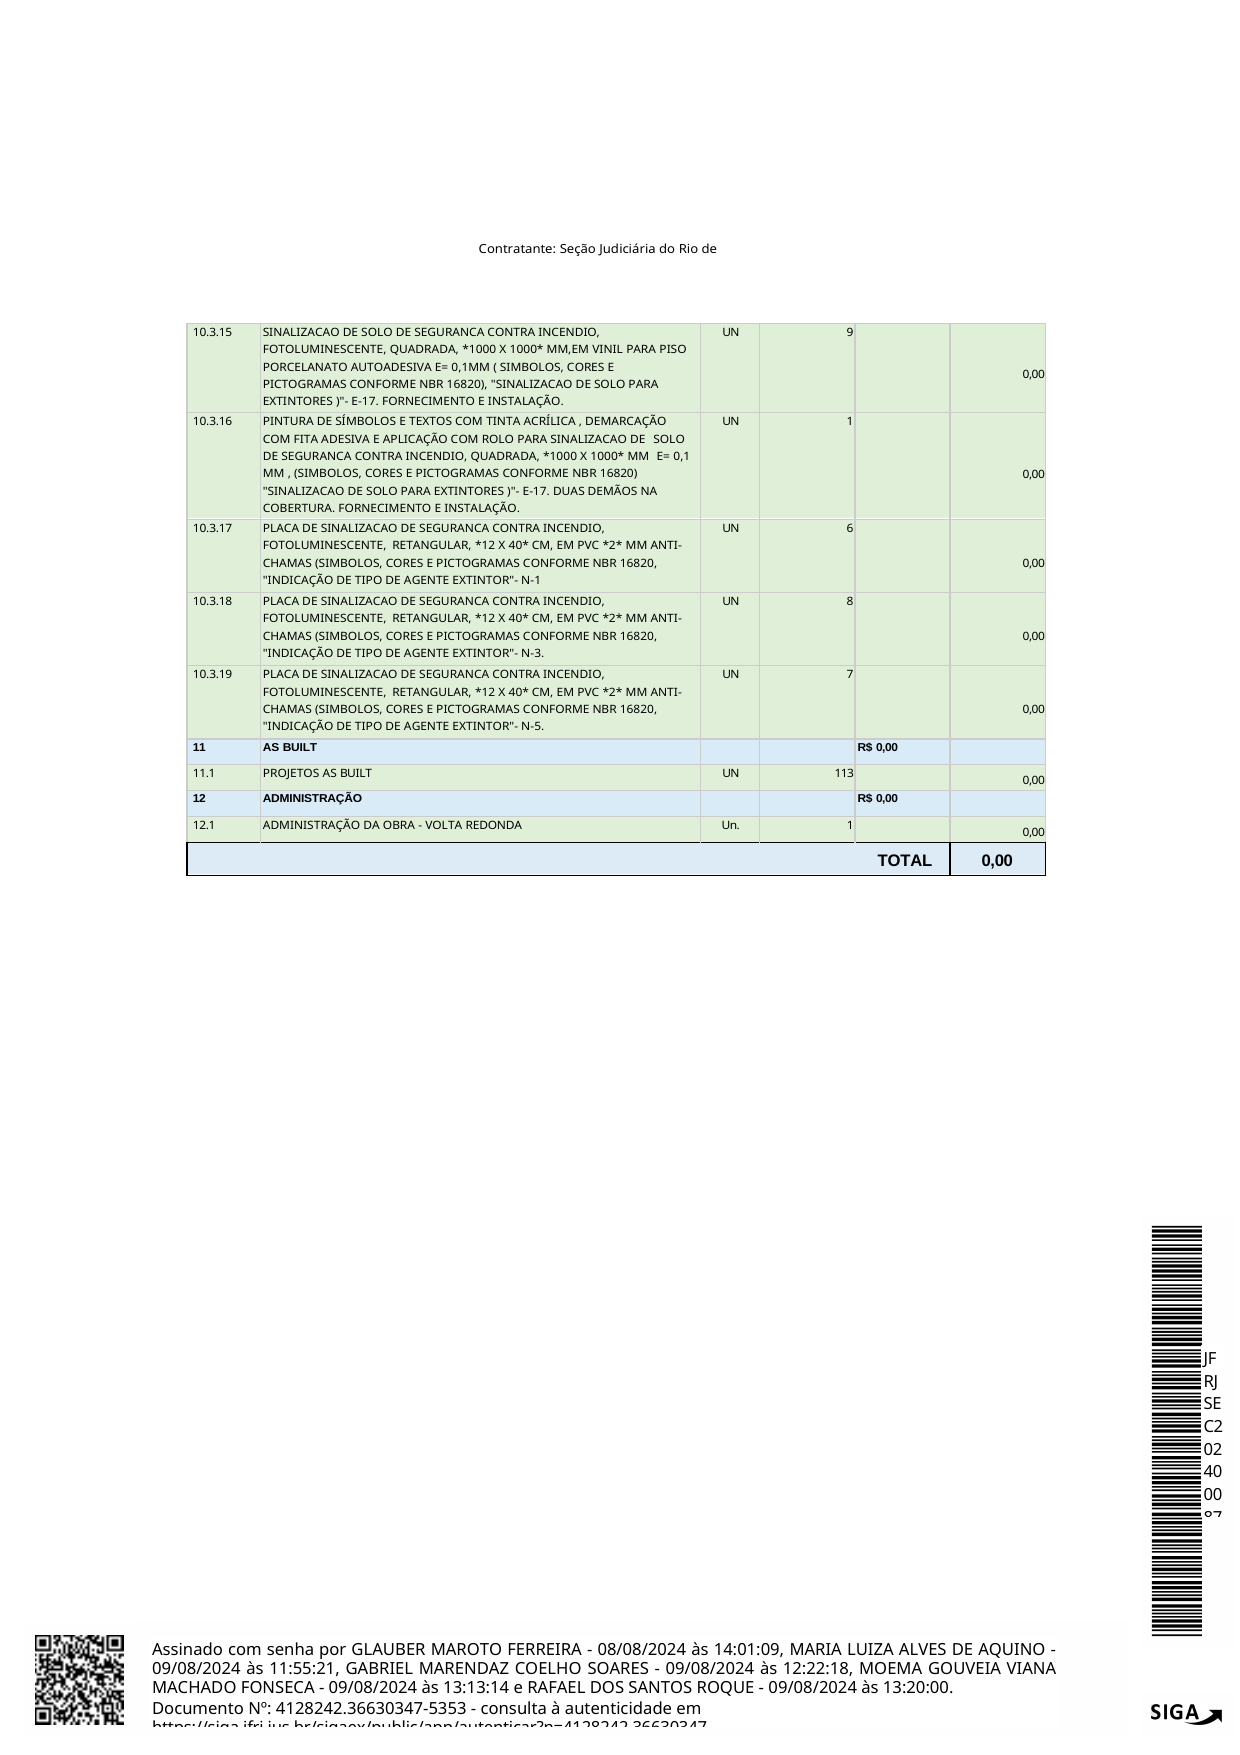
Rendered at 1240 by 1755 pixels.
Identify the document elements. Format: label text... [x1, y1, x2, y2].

table_header 0,00 [951, 324, 1045, 412]
table_cell R$ 0,00 [856, 791, 949, 816]
table_cell UN [701, 593, 759, 665]
table_cell 10.3.16 [188, 413, 260, 518]
table_cell TOTAL [188, 843, 949, 874]
table_cell ADMINISTRAÇÃO [261, 791, 700, 816]
table_header 10.3.15 [188, 324, 260, 412]
table_cell 6 [760, 520, 854, 592]
table_cell PINTURA DE SÍMBOLOS E TEXTOS COM TINTA ACRÍLICA , DEMARCAÇÃO COM FITA ADESIVA E APLICAÇÃO COM ROLO PARA SINALIZACAO DE SOLO DE SEGURANCA CONTRA INCENDIO, QUADRADA, *1000 X 1000* MM E= 0,1 MM , (SIMBOLOS, CORES E PICTOGRAMAS CONFORME NBR 16820) "SINALIZACAO DE SOLO PARA EXTINTORES )"- E-17. DUAS DEMÃOS NA COBERTURA. FORNECIMENTO E INSTALAÇÃO. [261, 413, 700, 518]
table_cell 0,00 [951, 765, 1045, 790]
table_cell PROJETOS AS BUILT [261, 765, 700, 790]
table_cell 12 [188, 791, 260, 816]
table_cell [856, 666, 949, 738]
table_cell [856, 520, 949, 592]
table_cell 0,00 [951, 817, 1045, 842]
table_cell 10.3.19 [188, 666, 260, 738]
table_cell UN [701, 666, 759, 738]
table_cell [856, 765, 949, 790]
table_cell [951, 791, 1045, 816]
text JFRJSEC202400087A [1203, 1347, 1224, 1517]
table_cell 1 [760, 817, 854, 842]
table_cell 0,00 [951, 593, 1045, 665]
table_cell 0,00 [951, 843, 1045, 874]
table_cell 7 [760, 666, 854, 738]
table_cell 0,00 [951, 413, 1045, 518]
table_header UN [701, 324, 759, 412]
table_cell [760, 791, 854, 816]
table_cell [701, 791, 759, 816]
table_cell 113 [760, 765, 854, 790]
table_cell UN [701, 413, 759, 518]
table_header SINALIZACAO DE SOLO DE SEGURANCA CONTRA INCENDIO, FOTOLUMINESCENTE, QUADRADA, *1000 X 1000* MM,EM VINIL PARA PISO PORCELANATO AUTOADESIVA E= 0,1MM ( SIMBOLOS, CORES E PICTOGRAMAS CONFORME NBR 16820), "SINALIZACAO DE SOLO PARA EXTINTORES )"- E-17. FORNECIMENTO E INSTALAÇÃO. [261, 324, 700, 412]
table_cell 10.3.17 [188, 520, 260, 592]
table_cell [951, 740, 1045, 764]
table_cell 0,00 [951, 666, 1045, 738]
table_cell [856, 817, 949, 842]
table_cell PLACA DE SINALIZACAO DE SEGURANCA CONTRA INCENDIO, FOTOLUMINESCENTE, RETANGULAR, *12 X 40* CM, EM PVC *2* MM ANTI- CHAMAS (SIMBOLOS, CORES E PICTOGRAMAS CONFORME NBR 16820, "INDICAÇÃO DE TIPO DE AGENTE EXTINTOR"- N-5. [261, 666, 700, 738]
table_cell 10.3.18 [188, 593, 260, 665]
table_cell R$ 0,00 [856, 740, 949, 764]
table_cell [856, 413, 949, 518]
table_cell Un. [701, 817, 759, 842]
table_header 9 [760, 324, 854, 412]
table_cell [856, 593, 949, 665]
table_header [856, 324, 949, 412]
table_cell PLACA DE SINALIZACAO DE SEGURANCA CONTRA INCENDIO, FOTOLUMINESCENTE, RETANGULAR, *12 X 40* CM, EM PVC *2* MM ANTI- CHAMAS (SIMBOLOS, CORES E PICTOGRAMAS CONFORME NBR 16820, "INDICAÇÃO DE TIPO DE AGENTE EXTINTOR"- N-1 [261, 520, 700, 592]
table_cell ADMINISTRAÇÃO DA OBRA - VOLTA REDONDA [261, 817, 700, 842]
table_cell 11.1 [188, 765, 260, 790]
table_cell UN [701, 520, 759, 592]
table_cell 8 [760, 593, 854, 665]
table_cell PLACA DE SINALIZACAO DE SEGURANCA CONTRA INCENDIO, FOTOLUMINESCENTE, RETANGULAR, *12 X 40* CM, EM PVC *2* MM ANTI- CHAMAS (SIMBOLOS, CORES E PICTOGRAMAS CONFORME NBR 16820, "INDICAÇÃO DE TIPO DE AGENTE EXTINTOR"- N-3. [261, 593, 700, 665]
table_cell 12.1 [188, 817, 260, 842]
table_cell [760, 740, 854, 764]
table_cell AS BUILT [261, 740, 700, 764]
table_cell UN [701, 765, 759, 790]
table_cell 11 [188, 740, 260, 764]
table_cell 1 [760, 413, 854, 518]
table_cell [701, 740, 759, 764]
table_cell 0,00 [951, 520, 1045, 592]
